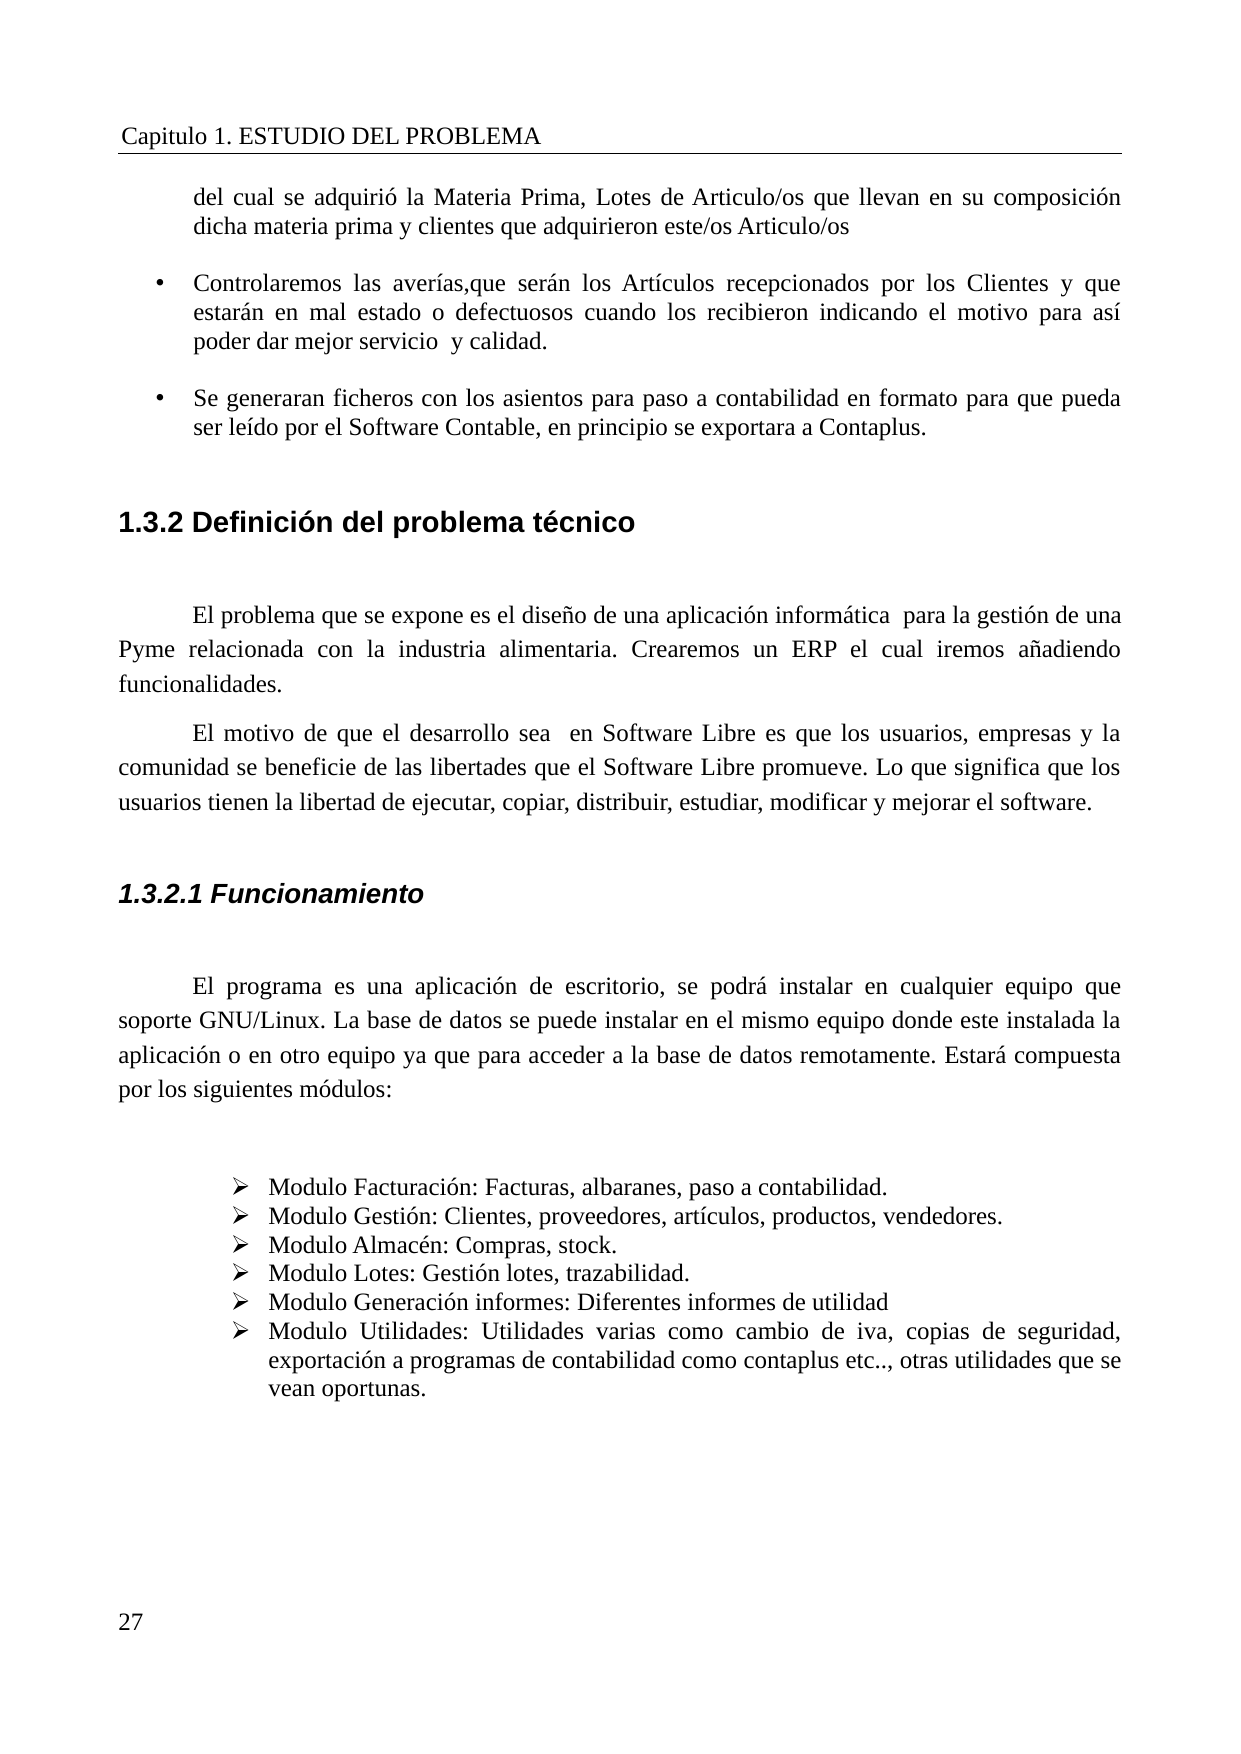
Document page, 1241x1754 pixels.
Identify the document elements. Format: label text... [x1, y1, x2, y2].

list Modulo Lotes: Gestión lotes, trazabilidad. [231, 1258, 1122, 1287]
text El programa es una aplicación de escritorio, se podrá instalar en cualquier equipo que soporte GNU/Linux. La base de datos se puede instalar en el mismo equipo donde este instalada la aplicación o en otro equipo ya que para acceder a la base de datos remotamente. Estará compuesta por los siguientes módulos: [118, 971, 1122, 1103]
list Modulo Utilidades: Utilidades varias como cambio de iva, copias de seguridad, exportación a programas de contabilidad como contaplus etc.., otras utilidades que se vean oportunas. [231, 1316, 1122, 1402]
list Modulo Gestión: Clientes, proveedores, artículos, productos, vendedores. [231, 1201, 1122, 1230]
list Modulo Generación informes: Diferentes informes de utilidad [231, 1287, 1122, 1316]
text El problema que se expone es el diseño de una aplicación informática para la gestión de una Pyme relacionada con la industria alimentaria. Crearemos un ERP el cual iremos añadiendo funcionalidades. [118, 600, 1122, 698]
list Modulo Almacén: Compras, stock. [231, 1230, 1122, 1258]
list del cual se adquirió la Materia Prima, Lotes de Articulo/os que llevan en su composición dicha materia prima y clientes que adquirieron este/os Articulo/os [156, 182, 1122, 240]
list Se generaran ficheros con los asientos para paso a contabilidad en formato para que pueda ser leído por el Software Contable, en principio se exportara a Contaplus. [156, 383, 1122, 441]
subtitle 1.3.2.1 Funcionamiento [118, 877, 1122, 909]
subtitle 1.3.2 Definición del problema técnico [118, 505, 1122, 538]
list Modulo Facturación: Facturas, albaranes, paso a contabilidad. [231, 1172, 1122, 1201]
text El motivo de que el desarrollo sea en Software Libre es que los usuarios, empresas y la comunidad se beneficie de las libertades que el Software Libre promueve. Lo que significa que los usuarios tienen la libertad de ejecutar, copiar, distribuir, estudiar, modificar y mejorar el software. [118, 718, 1122, 816]
list Controlaremos las averías,que serán los Artículos recepcionados por los Clientes y que estarán en mal estado o defectuosos cuando los recibieron indicando el motivo para así poder dar mejor servicio y calidad. [156, 268, 1122, 355]
